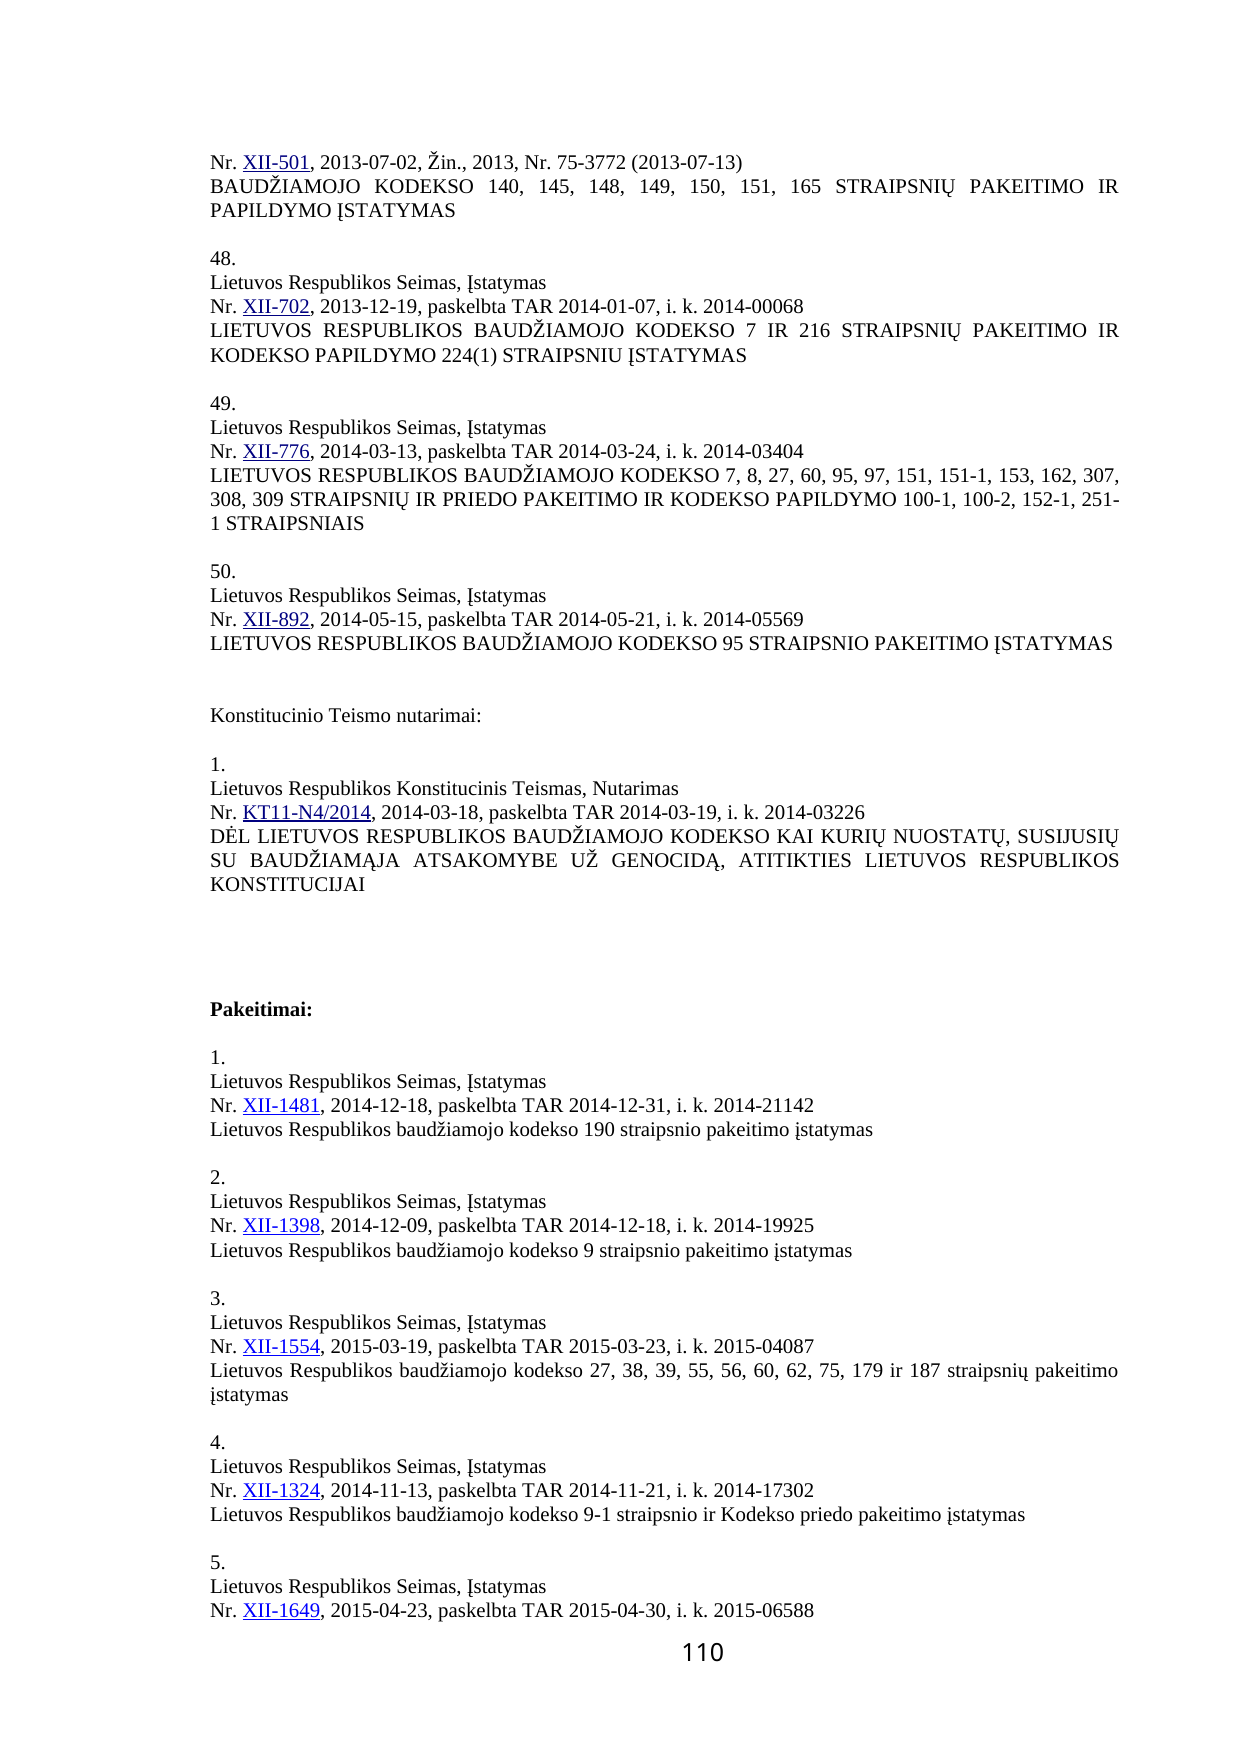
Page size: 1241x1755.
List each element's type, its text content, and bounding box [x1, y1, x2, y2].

text Nr. XII-1481, 2014-12-18, paskelbta TAR 2014-12-31, i. k. 2014-21142 [210, 1093, 1120, 1117]
text Nr. XII-702, 2013-12-19, paskelbta TAR 2014-01-07, i. k. 2014-00068 [210, 294, 1120, 318]
text Lietuvos Respublikos Seimas, Įstatymas [210, 1069, 1120, 1093]
text 49. [210, 391, 1120, 415]
text Lietuvos Respublikos Seimas, Įstatymas [210, 1574, 1120, 1598]
text Nr. XII-1649, 2015-04-23, paskelbta TAR 2015-04-30, i. k. 2015-06588 [210, 1598, 1120, 1622]
text 1. [210, 1045, 1120, 1069]
text Nr. XII-892, 2014-05-15, paskelbta TAR 2014-05-21, i. k. 2014-05569 [210, 607, 1120, 631]
text 2. [210, 1165, 1120, 1189]
text Lietuvos Respublikos baudžiamojo kodekso 9-1 straipsnio ir Kodekso priedo pakeitimo įstatymas [210, 1502, 1120, 1526]
text LIETUVOS RESPUBLIKOS BAUDŽIAMOJO KODEKSO 95 STRAIPSNIO PAKEITIMO ĮSTATYMAS [210, 631, 1120, 655]
text Nr. XII-1324, 2014-11-13, paskelbta TAR 2014-11-21, i. k. 2014-17302 [210, 1478, 1120, 1502]
text Pakeitimai: [210, 997, 1120, 1021]
text LIETUVOS RESPUBLIKOS BAUDŽIAMOJO KODEKSO 7 IR 216 STRAIPSNIŲ PAKEITIMO IR KODEKSO PAPILDYMO 224(1) STRAIPSNIU ĮSTATYMAS [210, 318, 1120, 367]
text Nr. XII-776, 2014-03-13, paskelbta TAR 2014-03-24, i. k. 2014-03404 [210, 439, 1120, 463]
text 1. [210, 752, 1120, 776]
text Lietuvos Respublikos Seimas, Įstatymas [210, 1189, 1120, 1213]
text Lietuvos Respublikos Seimas, Įstatymas [210, 1454, 1120, 1478]
text Lietuvos Respublikos Seimas, Įstatymas [210, 1310, 1120, 1334]
text 48. [210, 246, 1120, 270]
text Lietuvos Respublikos Konstitucinis Teismas, Nutarimas [210, 776, 1120, 800]
text Lietuvos Respublikos Seimas, Įstatymas [210, 583, 1120, 607]
text DĖL LIETUVOS RESPUBLIKOS BAUDŽIAMOJO KODEKSO KAI KURIŲ NUOSTATŲ, SUSIJUSIŲ SU BAUDŽIAMĄJA ATSAKOMYBE UŽ GENOCIDĄ, ATITIKTIES LIETUVOS RESPUBLIKOS KONSTITUCIJAI [210, 824, 1120, 896]
text 4. [210, 1430, 1120, 1454]
text LIETUVOS RESPUBLIKOS BAUDŽIAMOJO KODEKSO 7, 8, 27, 60, 95, 97, 151, 151-1, 153, 162, 307, 308, 309 STRAIPSNIŲ IR PRIEDO PAKEITIMO IR KODEKSO PAPILDYMO 100-1, 100-2, 152-1, 251-1 STRAIPSNIAIS [210, 463, 1120, 535]
text 3. [210, 1286, 1120, 1310]
text Nr. XII-1554, 2015-03-19, paskelbta TAR 2015-03-23, i. k. 2015-04087 [210, 1334, 1120, 1358]
text Lietuvos Respublikos Seimas, Įstatymas [210, 415, 1120, 439]
text Nr. XII-1398, 2014-12-09, paskelbta TAR 2014-12-18, i. k. 2014-19925 [210, 1213, 1120, 1237]
text Lietuvos Respublikos baudžiamojo kodekso 9 straipsnio pakeitimo įstatymas [210, 1237, 1120, 1262]
text 5. [210, 1550, 1120, 1574]
text Lietuvos Respublikos baudžiamojo kodekso 190 straipsnio pakeitimo įstatymas [210, 1117, 1120, 1141]
text BAUDŽIAMOJO KODEKSO 140, 145, 148, 149, 150, 151, 165 STRAIPSNIŲ PAKEITIMO IR PAPILDYMO ĮSTATYMAS [210, 174, 1120, 222]
text Lietuvos Respublikos baudžiamojo kodekso 27, 38, 39, 55, 56, 60, 62, 75, 179 ir 187 straipsnių pakeitimo įstatymas [210, 1358, 1120, 1406]
text Konstitucinio Teismo nutarimai: [210, 703, 1120, 727]
text Nr. XII-501, 2013-07-02, Žin., 2013, Nr. 75-3772 (2013-07-13) [210, 150, 1120, 174]
text Lietuvos Respublikos Seimas, Įstatymas [210, 270, 1120, 294]
text Nr. KT11-N4/2014, 2014-03-18, paskelbta TAR 2014-03-19, i. k. 2014-03226 [210, 800, 1120, 824]
text 50. [210, 559, 1120, 583]
